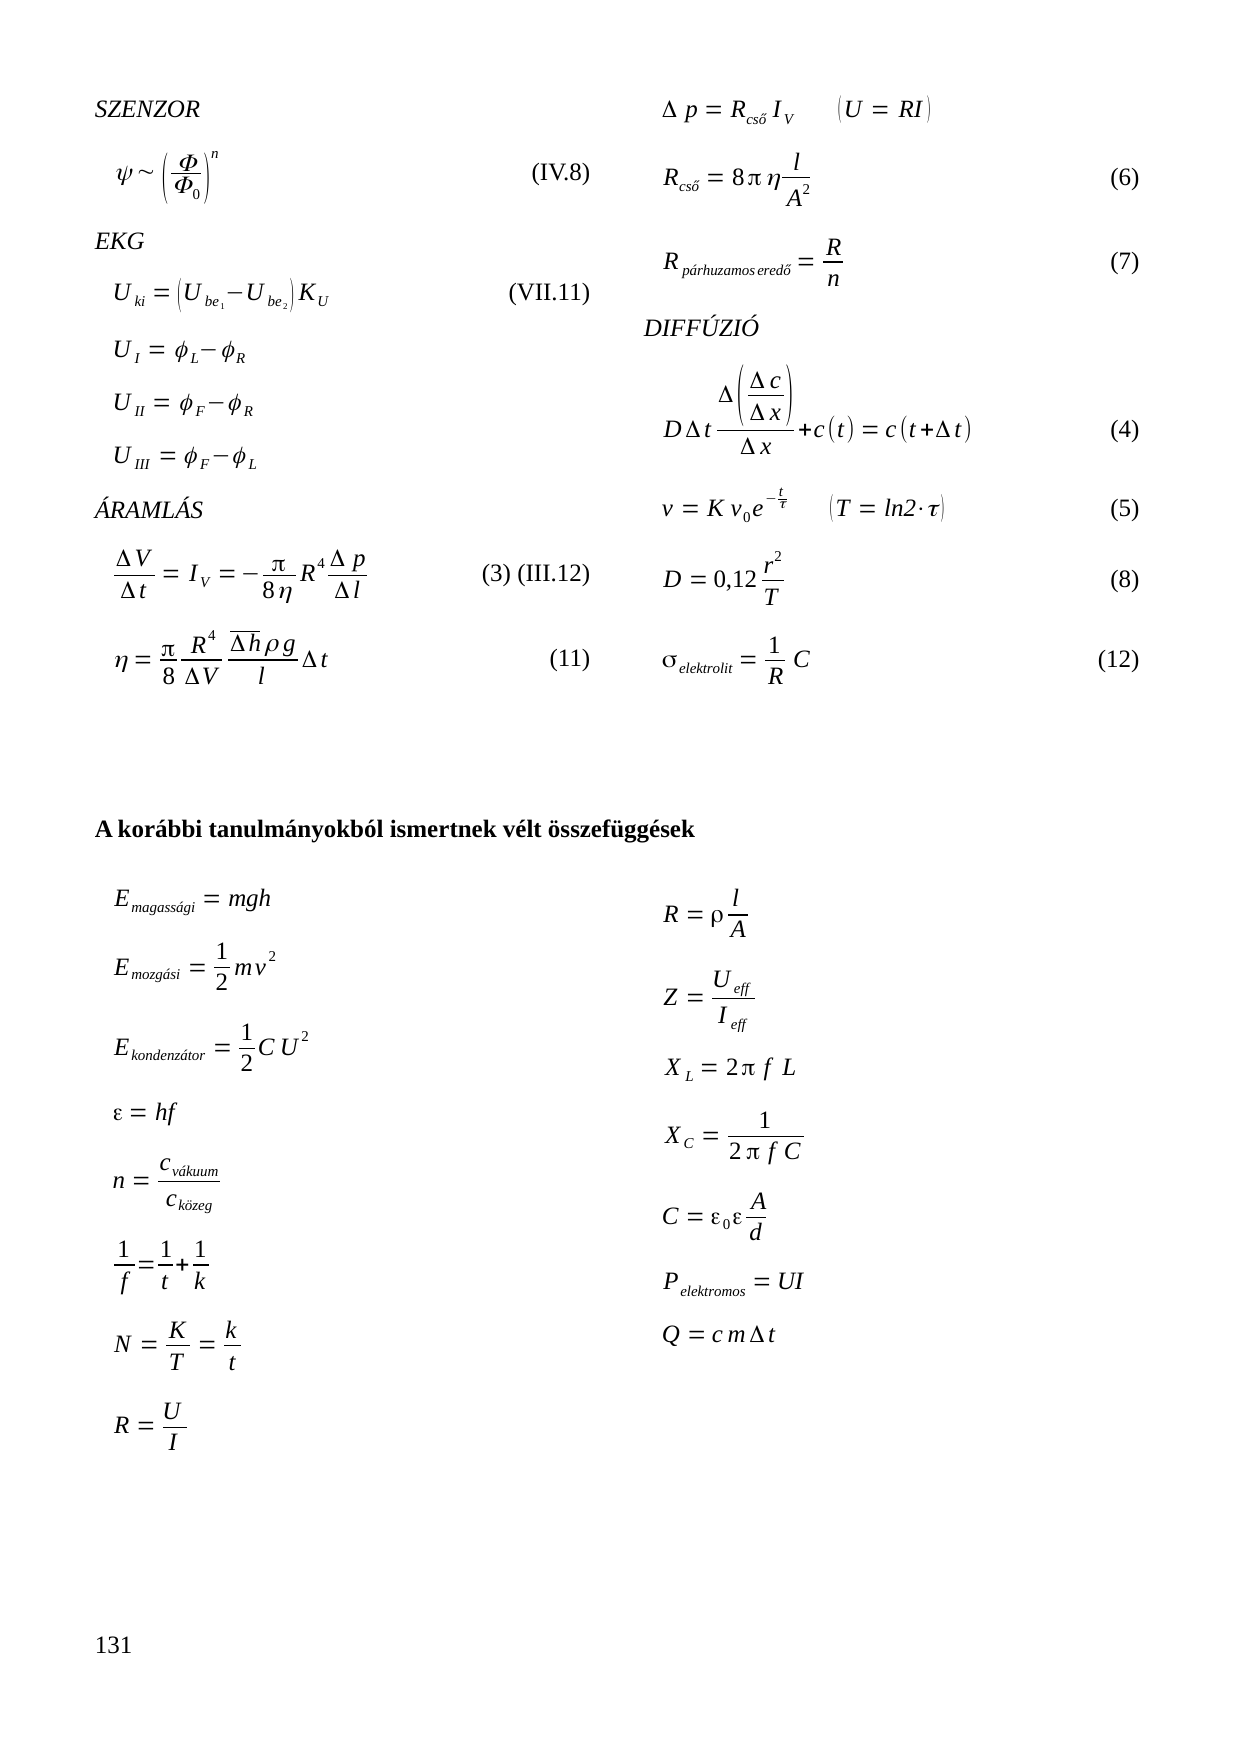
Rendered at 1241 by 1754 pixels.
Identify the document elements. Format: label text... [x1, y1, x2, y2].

text ÁRAMLÁS [94, 495, 596, 523]
text (12) [644, 631, 1146, 690]
text (11) [94, 626, 596, 689]
text (5) [644, 482, 1146, 526]
text SZENZOR [94, 94, 596, 123]
text DIFFÚZIÓ [644, 313, 1146, 342]
subtitle A korábbi tanulmányokból ismertnek vélt összefüggések [94, 814, 1146, 843]
text (8) [644, 547, 1146, 610]
text EKG [94, 226, 596, 255]
text (VII.11) [94, 277, 596, 314]
text (7) [644, 233, 1146, 292]
text (IV.8) [94, 145, 596, 205]
text (6) [644, 149, 1146, 211]
text (4) [644, 364, 1146, 460]
text (3) (III.12) [94, 545, 596, 605]
